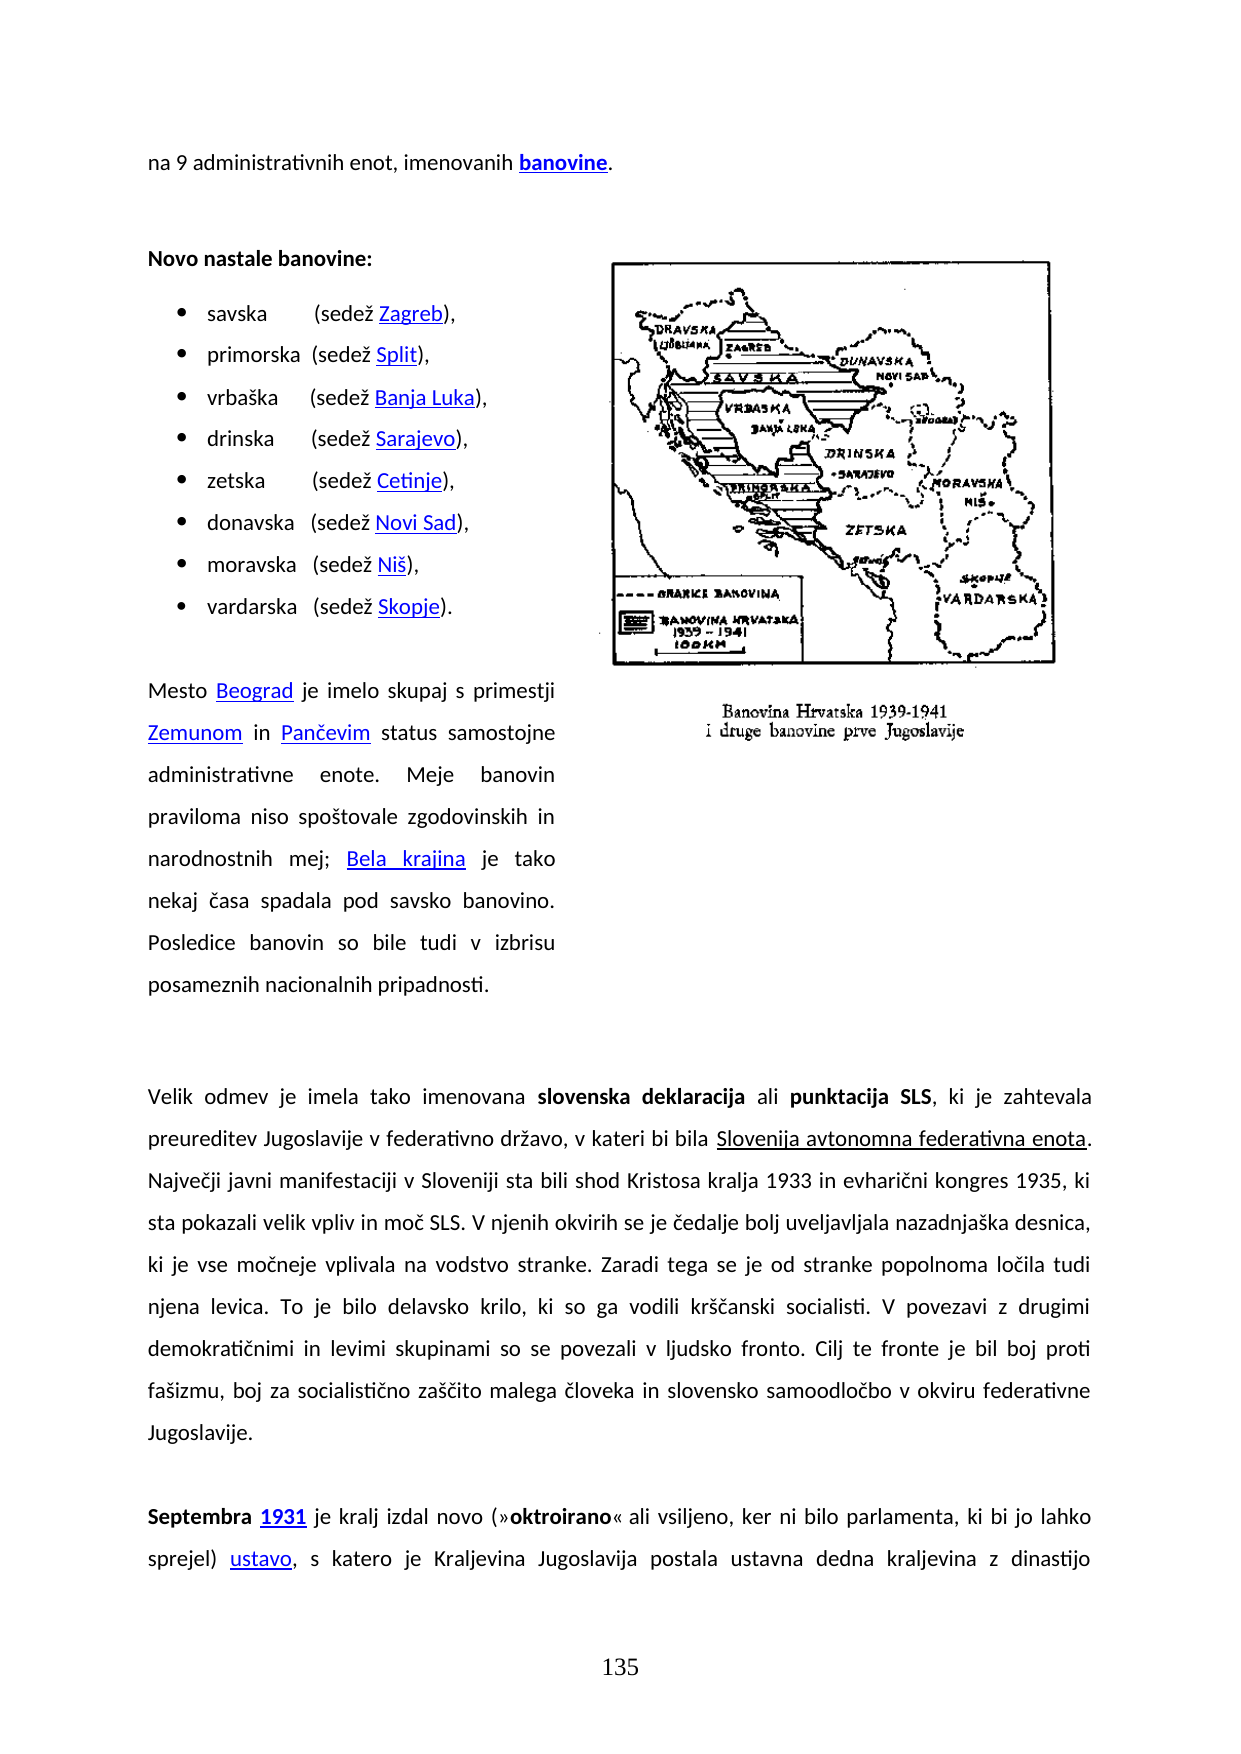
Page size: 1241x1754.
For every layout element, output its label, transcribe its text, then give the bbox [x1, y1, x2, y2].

table_header Novo nastale banovine: savska (sedež Zagreb), primorska (sedež Split), vrbaška (sedež Banja Luka), drinska (sedež Sarajevo), zetska (sedež Cetinje), donavska (sedež Novi Sad), moravska (sedež Niš), vardarska (sedež Skopje). Mesto Beograd je imelo skupaj s primestji Zemunom in Pančevim status samostojne administrativne enote. Meje banovin praviloma niso spoštovale zgodovinskih in narodnostnih mej; Bela krajina je tako nekaj časa spadala pod savsko banovino. Posledice banovin so bile tudi v izbrisu posameznih nacionalnih pripadnosti. [136, 190, 567, 1040]
table_header [567, 190, 1104, 1040]
picture [594, 240, 1076, 759]
text Septembra 1931 je kralj izdal novo (»oktroirano« ali vsiljeno, ker ni bilo parlamenta, ki bi jo lahko sprejel) ustavo, s katero je Kraljevina Jugoslavija postala ustavna dedna kraljevina z dinastijo [148, 1502, 1092, 1572]
text na 9 administrativnih enot, imenovanih banovine. [148, 148, 1092, 176]
text Velik odmev je imela tako imenovana slovenska deklaracija ali punktacija SLS, ki je zahtevala preureditev Jugoslavije v federativno državo, v kateri bi bila Slovenija avtonomna federativna enota. Največji javni manifestaciji v Sloveniji sta bili shod Kristosa kralja 1933 in evharični kongres 1935, ki sta pokazali velik vpliv in moč SLS. V njenih okvirih se je čedalje bolj uveljavljala nazadnjaška desnica, ki je vse močneje vplivala na vodstvo stranke. Zaradi tega se je od stranke popolnoma ločila tudi njena levica. To je bilo delavsko krilo, ki so ga vodili krščanski socialisti. V povezavi z drugimi demokratičnimi in levimi skupinami so se povezali v ljudsko fronto. Cilj te fronte je bil boj proti fašizmu, boj za socialistično zaščito malega človeka in slovensko samoodločbo v okviru federativne Jugoslavije. [148, 1082, 1092, 1446]
